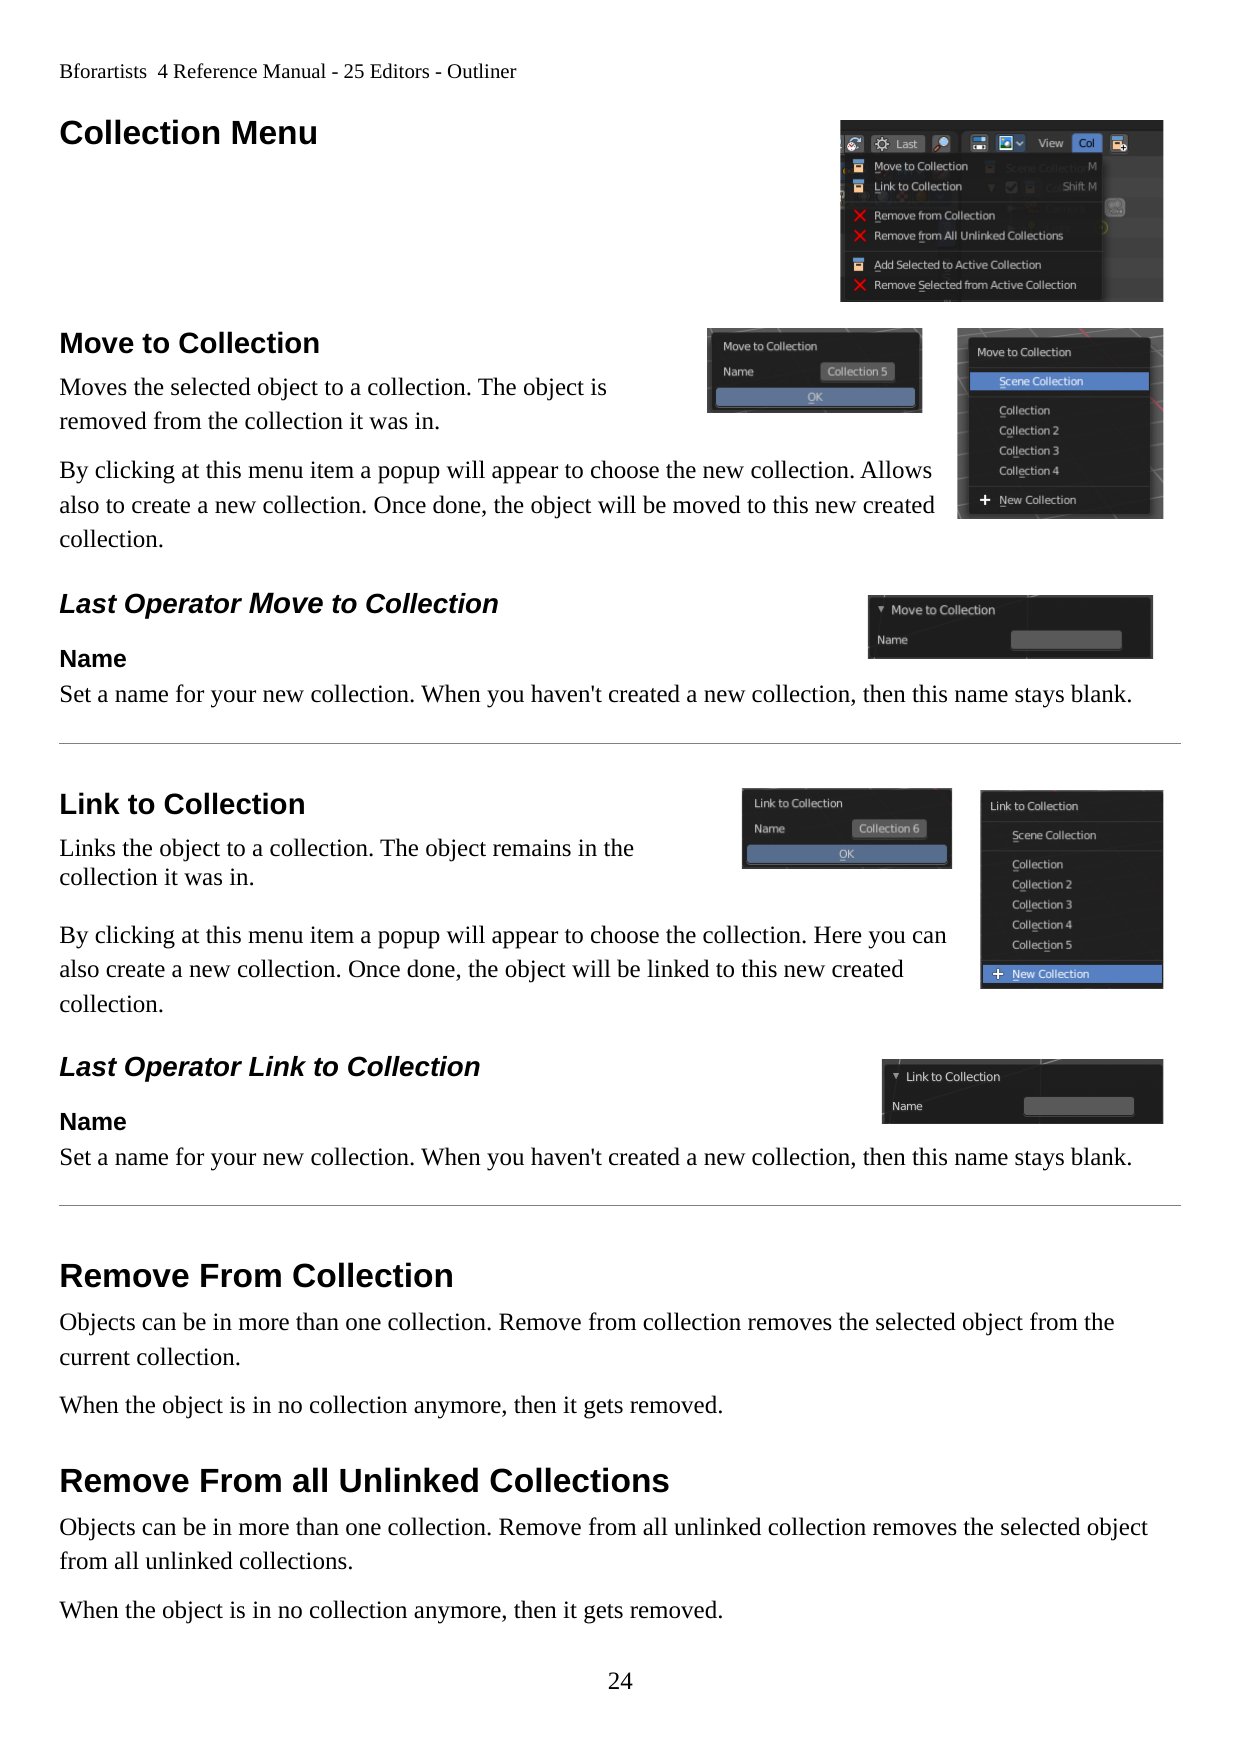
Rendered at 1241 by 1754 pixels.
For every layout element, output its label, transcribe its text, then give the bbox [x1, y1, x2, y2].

text When the object is in no collection anymore, then it gets removed. [59, 1595, 1181, 1624]
subtitle Remove From all Unlinked Collections [59, 1461, 1181, 1499]
picture [840, 120, 1164, 302]
text Objects can be in more than one collection. Remove from collection removes the selected object from the current collection. [59, 1307, 1181, 1370]
text Moves the selected object to a collection. The object is removed from the collection it was in. [59, 372, 957, 435]
picture [741, 788, 953, 869]
subtitle Name [59, 644, 1181, 673]
subtitle Remove From Collection [59, 1256, 1181, 1294]
picture [881, 1059, 1164, 1124]
text By clicking at this menu item a popup will appear to choose the new collection. Allows also to create a new collection. Once done, the object will be moved to this new created collection. [59, 455, 1181, 553]
text By clicking at this menu item a popup will appear to choose the collection. Here you can also create a new collection. Once done, the object will be linked to this new created collection. [59, 920, 1181, 1017]
text Set a name for your new collection. When you haven't created a new collection, then this name stays blank. [59, 679, 1181, 708]
text Links the object to a collection. The object remains in the collection it was in. [59, 833, 980, 891]
picture [980, 790, 1164, 989]
subtitle Link to Collection [59, 787, 1181, 821]
text When the object is in no collection anymore, then it gets removed. [59, 1391, 1181, 1419]
text Objects can be in more than one collection. Remove from all unlinked collection removes the selected object from all unlinked collections. [59, 1512, 1181, 1575]
text Set a name for your new collection. When you haven't created a new collection, then this name stays blank. [59, 1142, 1181, 1171]
subtitle Last Operator Link to Collection [59, 1050, 1181, 1082]
subtitle Last Operator Move to Collection [59, 586, 1181, 619]
subtitle Name [59, 1107, 1181, 1136]
picture [957, 328, 1164, 519]
subtitle Collection Menu [59, 113, 1181, 151]
subtitle Move to Collection [59, 326, 1181, 359]
picture [867, 595, 1154, 659]
picture [707, 328, 923, 413]
